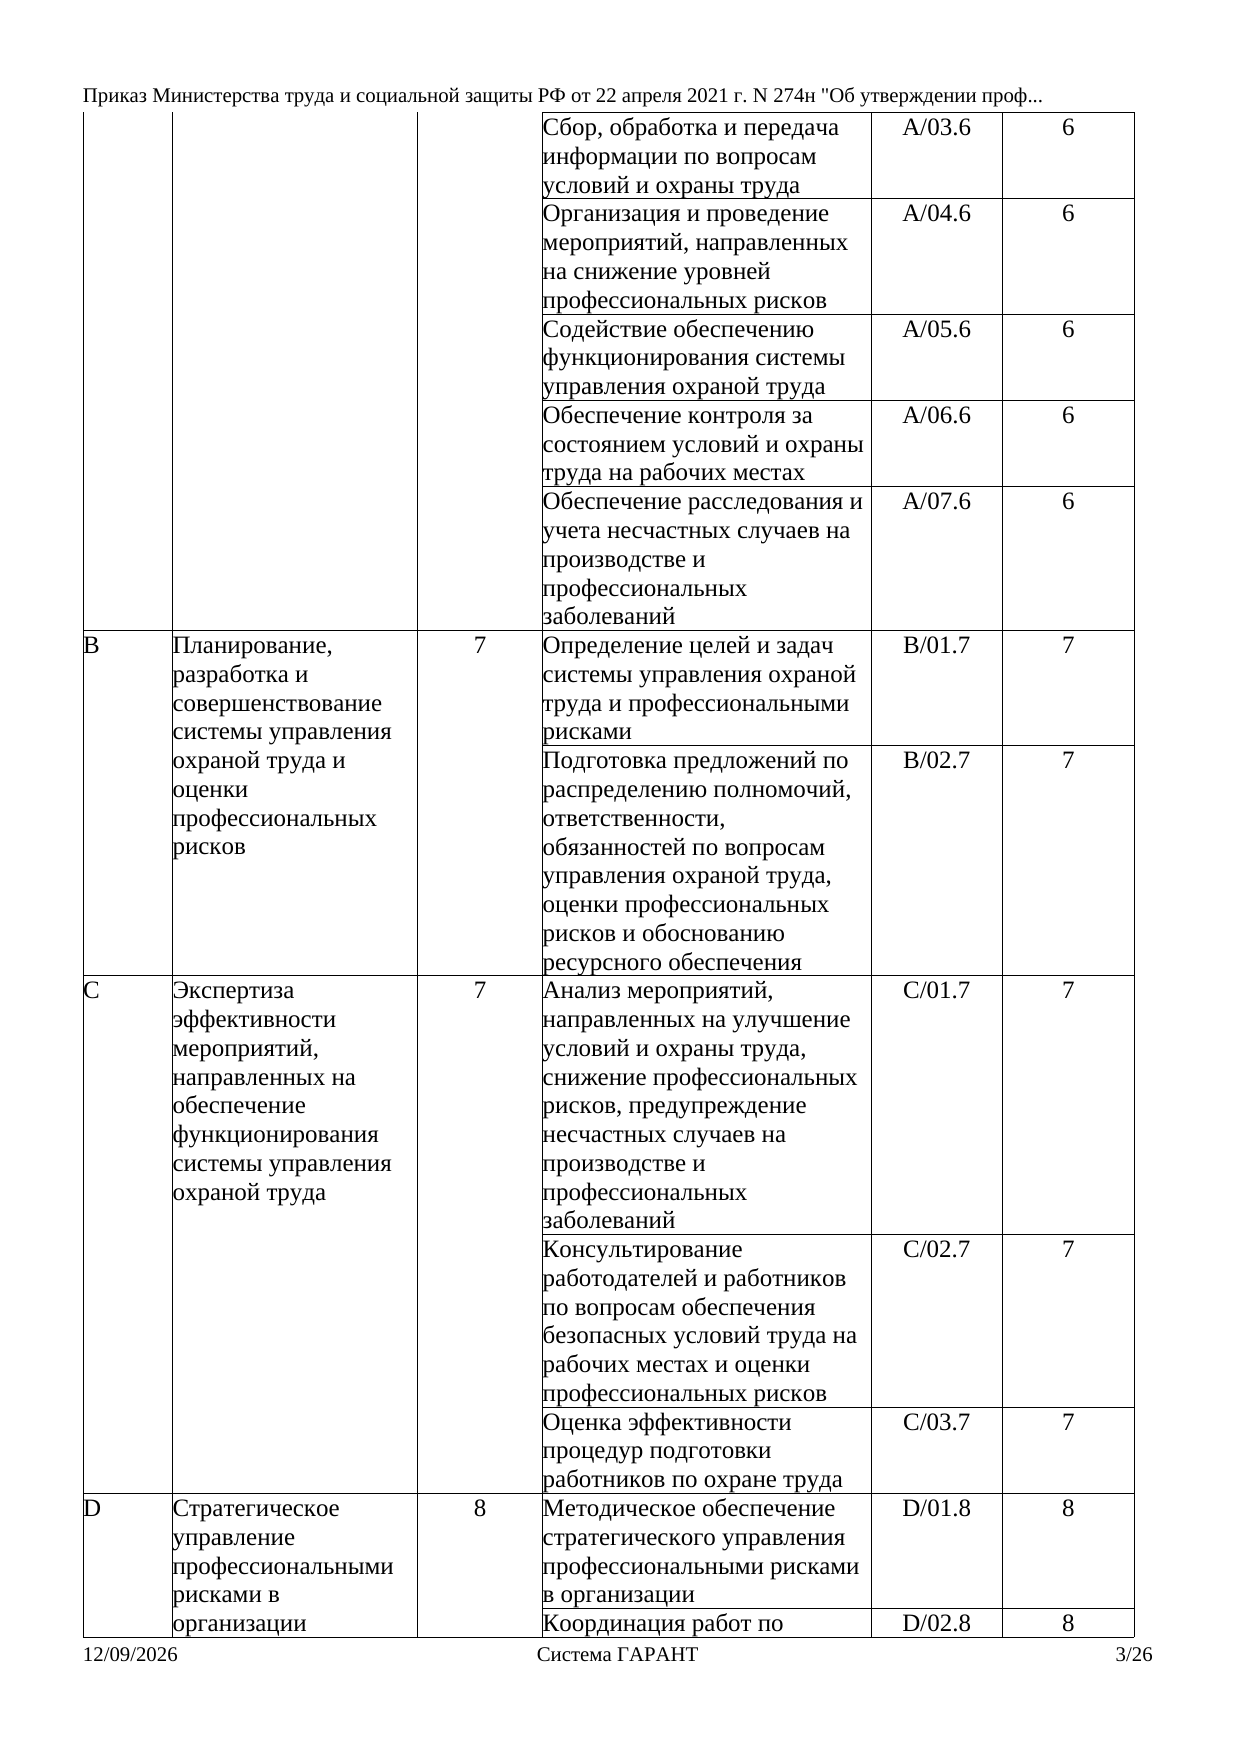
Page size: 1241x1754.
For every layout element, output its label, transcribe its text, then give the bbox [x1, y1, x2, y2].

table_cell Оценка эффективности процедур подготовки работников по охране труда [543, 1408, 871, 1493]
table_cell 7 [1003, 1235, 1134, 1407]
table_cell 6 [1003, 401, 1134, 486]
table_cell D [84, 1494, 172, 1637]
table_cell Стратегическое управление профессиональными рисками в организации [173, 1494, 417, 1637]
table_cell D/02.8 [872, 1609, 1002, 1637]
table_cell 8 [1003, 1494, 1134, 1608]
table_cell В/01.7 [872, 631, 1002, 745]
table_cell Координация работ по [543, 1609, 871, 1637]
table_cell А/03.6 [872, 113, 1002, 198]
table_cell А/05.6 [872, 315, 1002, 400]
table_cell С/02.7 [872, 1235, 1002, 1407]
table_cell D/01.8 [872, 1494, 1002, 1608]
table_cell Экспертиза эффективности мероприятий, направленных на обеспечение функционирования системы управления охраной труда [173, 976, 417, 1493]
table_cell 8 [418, 1494, 542, 1637]
table_cell А/04.6 [872, 199, 1002, 314]
table_cell 6 [1003, 199, 1134, 314]
table_cell 7 [1003, 746, 1134, 975]
table_cell Подготовка предложений по распределению полномочий, ответственности, обязанностей по вопросам управления охраной труда, оценки профессиональных рисков и обоснованию ресурсного обеспечения [543, 746, 871, 975]
table_cell Анализ мероприятий, направленных на улучшение условий и охраны труда, снижение профессиональных рисков, предупреждение несчастных случаев на производстве и профессиональных заболеваний [543, 976, 871, 1234]
table_cell 7 [418, 631, 542, 975]
table_cell [84, 112, 172, 630]
table_cell Консультирование работодателей и работников по вопросам обеспечения безопасных условий труда на рабочих местах и оценки профессиональных рисков [543, 1235, 871, 1407]
table_cell Планирование, разработка и совершенствование системы управления охраной труда и оценки профессиональных рисков [173, 631, 417, 975]
table_cell А/06.6 [872, 401, 1002, 486]
table_cell Организация и проведение мероприятий, направленных на снижение уровней профессиональных рисков [543, 199, 871, 314]
table_cell В/02.7 [872, 746, 1002, 975]
table_cell Обеспечение контроля за состоянием условий и охраны труда на рабочих местах [543, 401, 871, 486]
table_cell Определение целей и задач системы управления охраной труда и профессиональными рисками [543, 631, 871, 745]
table_cell [173, 112, 417, 630]
table_cell 7 [418, 976, 542, 1493]
table_cell В [84, 631, 172, 975]
table_cell 6 [1003, 315, 1134, 400]
table_cell 8 [1003, 1609, 1134, 1637]
table_cell 7 [1003, 1408, 1134, 1493]
table_cell 7 [1003, 631, 1134, 745]
table_cell 6 [1003, 487, 1134, 630]
table_cell Содействие обеспечению функционирования системы управления охраной труда [543, 315, 871, 400]
table_cell Методическое обеспечение стратегического управления профессиональными рисками в организации [543, 1494, 871, 1608]
table_cell С [84, 976, 172, 1493]
table_cell [418, 112, 542, 630]
table_cell Обеспечение расследования и учета несчастных случаев на производстве и профессиональных заболеваний [543, 487, 871, 630]
table_cell С/01.7 [872, 976, 1002, 1234]
table_cell Сбор, обработка и передача информации по вопросам условий и охраны труда [543, 113, 871, 198]
table_cell А/07.6 [872, 487, 1002, 630]
table_cell 7 [1003, 976, 1134, 1234]
table_cell 6 [1003, 113, 1134, 198]
table_cell С/03.7 [872, 1408, 1002, 1493]
